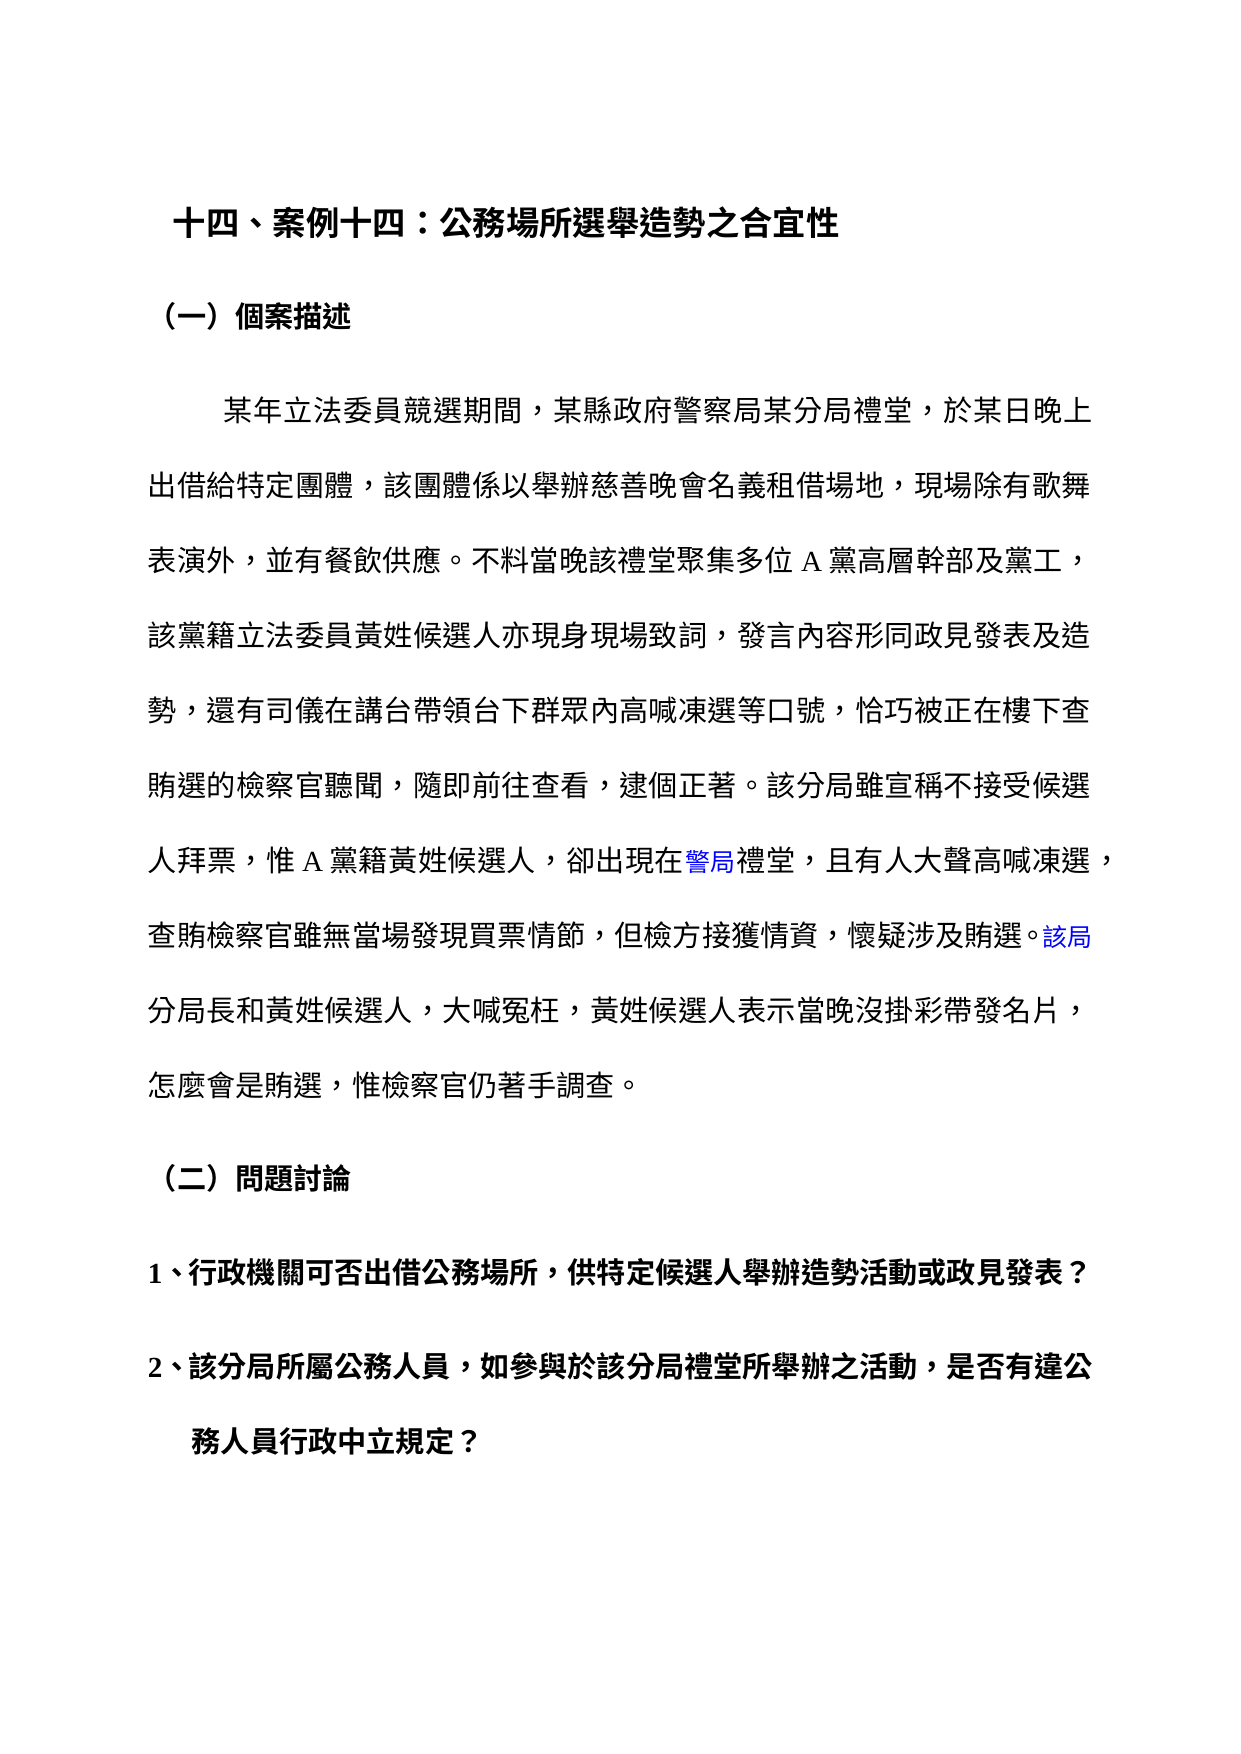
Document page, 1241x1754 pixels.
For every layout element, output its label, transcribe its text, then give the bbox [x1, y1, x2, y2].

text （一）個案描述 [148, 277, 1092, 352]
text 某年立法委員競選期間，某縣政府警察局某分局禮堂，於某日晚上出借給特定團體，該團體係以舉辦慈善晚會名義租借場地，現場除有歌舞表演外，並有餐飲供應。不料當晚該禮堂聚集多位A黨高層幹部及黨工，該黨籍立法委員黃姓候選人亦現身現場致詞，發言內容形同政見發表及造勢，還有司儀在講台帶領台下群眾內高喊凍選等口號，恰巧被正在樓下查賄選的檢察官聽聞，隨即前往查看，逮個正著。該分局雖宣稱不接受候選人拜票，惟A黨籍黃姓候選人，卻出現在警局禮堂，且有人大聲高喊凍選，查賄檢察官雖無當場發現買票情節，但檢方接獲情資，懷疑涉及賄選。該局分局長和黃姓候選人，大喊冤枉，黃姓候選人表示當晚沒掛彩帶發名片，怎麼會是賄選，惟檢察官仍著手調查。 [148, 371, 1092, 1121]
text 1、行政機關可否出借公務場所，供特定候選人舉辦造勢活動或政見發表？ [148, 1233, 1092, 1308]
text 2、該分局所屬公務人員，如參與於該分局禮堂所舉辦之活動，是否有違公務人員行政中立規定？ [148, 1327, 1092, 1477]
subtitle 十四、案例十四：公務場所選舉造勢之合宜性 [172, 183, 1092, 258]
text （二）問題討論 [148, 1139, 1092, 1214]
